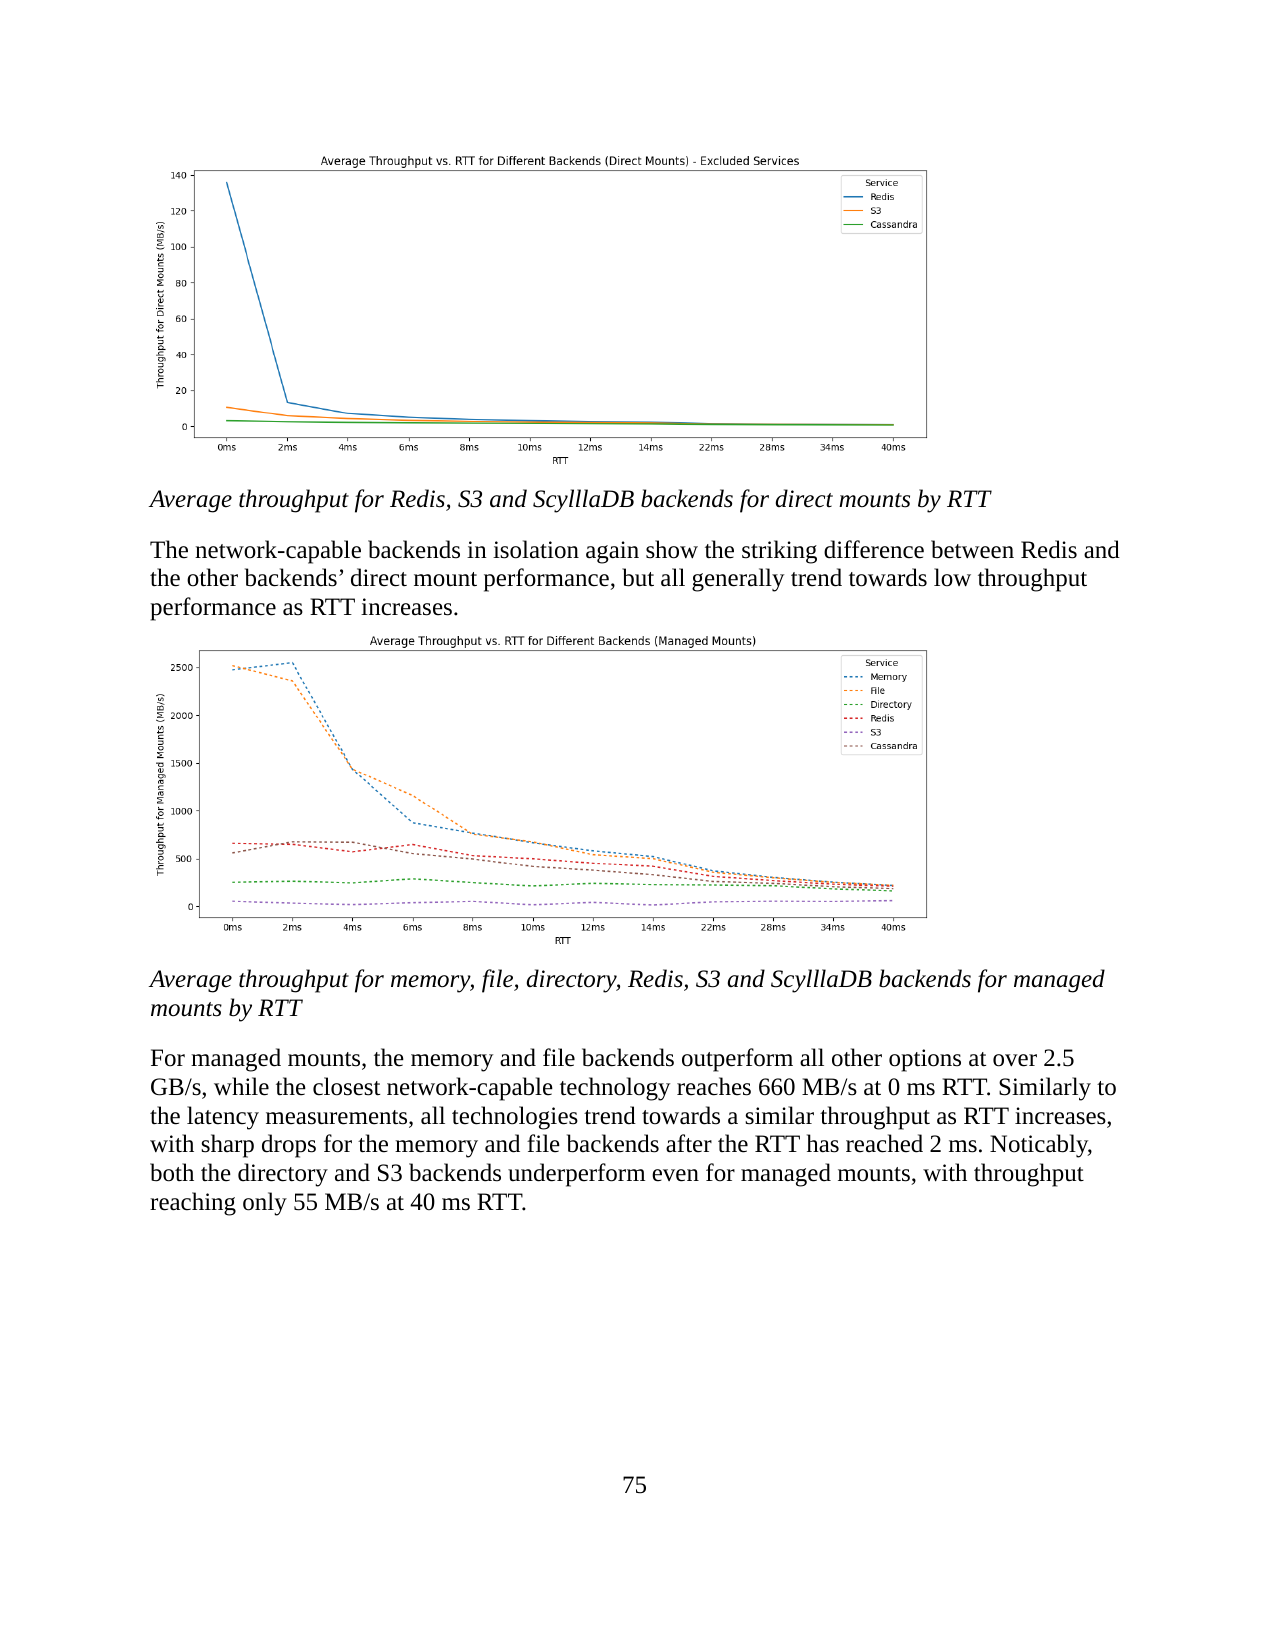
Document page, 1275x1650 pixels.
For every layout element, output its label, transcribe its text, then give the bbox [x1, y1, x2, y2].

picture [150, 630, 932, 952]
text The network-capable backends in isolation again show the striking difference between Redis and the other backends’ direct mount performance, but all generally trend towards low throughput performance as RTT increases. [150, 535, 1125, 621]
text Average throughput for memory, file, directory, Redis, S3 and ScylllaDB backends for managed mounts by RTT [150, 964, 1125, 1022]
text For managed mounts, the memory and file backends outperform all other options at over 2.5 GB/s, while the closest network-capable technology reaches 660 MB/s at 0 ms RTT. Similarly to the latency measurements, all technologies trend towards a similar throughput as RTT increases, with sharp drops for the memory and file backends after the RTT has reached 2 ms. Noticably, both the directory and S3 backends underperform even for managed mounts, with throughput reaching only 55 MB/s at 40 ms RTT. [150, 1043, 1125, 1216]
picture [150, 150, 932, 472]
text Average throughput for Redis, S3 and ScylllaDB backends for direct mounts by RTT [150, 484, 1125, 513]
